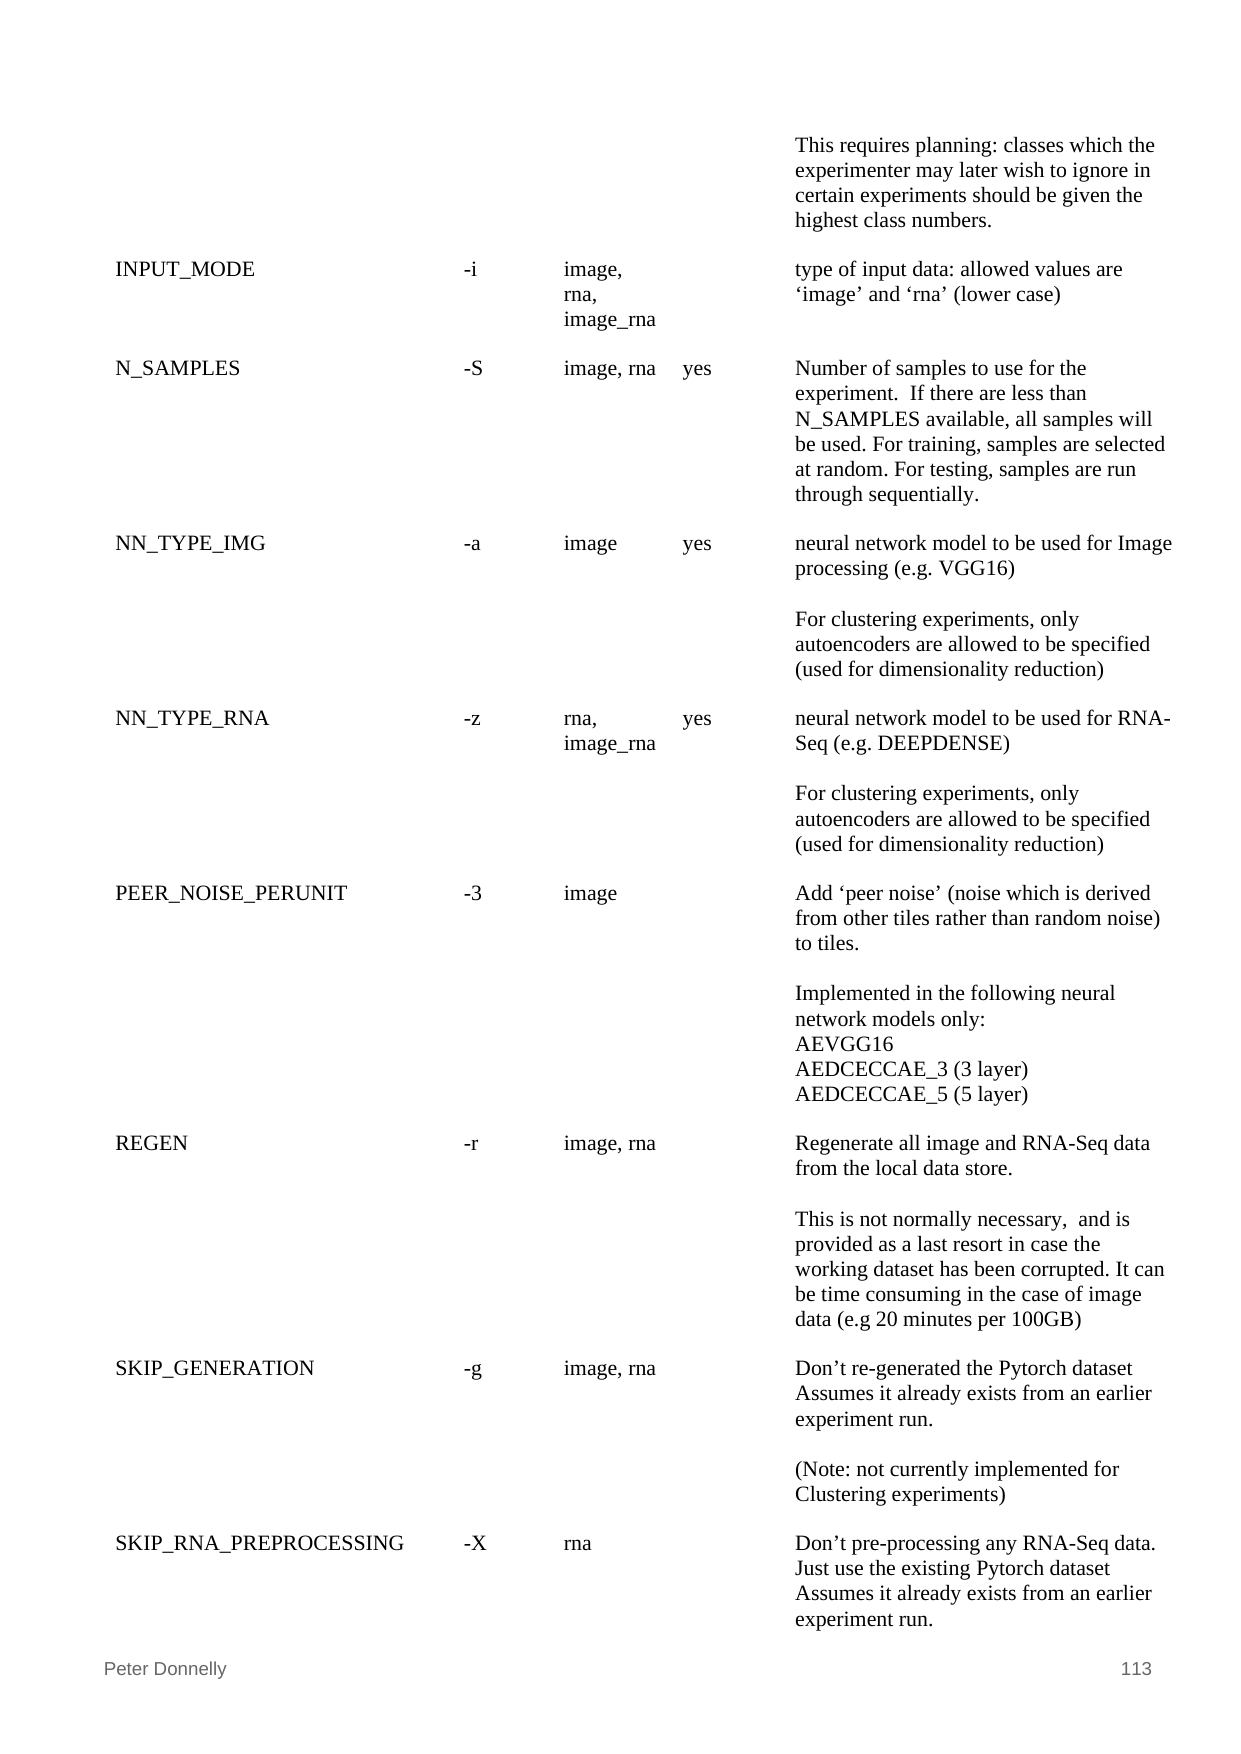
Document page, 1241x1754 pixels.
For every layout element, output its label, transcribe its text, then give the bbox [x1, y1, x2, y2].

table_cell [671, 868, 783, 1118]
table_cell -i [452, 244, 552, 343]
table_cell NN_TYPE_RNA [104, 693, 452, 868]
table_cell type of input data: allowed values are ‘image’ and ‘rna’ (lower case) [783, 244, 1189, 343]
table_cell image [552, 518, 671, 693]
table_cell yes [671, 693, 783, 868]
table_cell [552, 120, 671, 244]
table_cell image, rna [552, 343, 671, 518]
table_cell -z [452, 693, 552, 868]
table_cell -S [452, 343, 552, 518]
table_cell -g [452, 1343, 552, 1518]
table_cell image, rna [552, 1118, 671, 1343]
table_cell PEER_NOISE_PERUNIT [104, 868, 452, 1118]
table_cell yes [671, 518, 783, 693]
table_cell [671, 120, 783, 244]
table_cell [104, 120, 452, 244]
table_cell Don’t re-generated the Pytorch dataset Assumes it already exists from an earlier experiment run. (Note: not currently implemented for Clustering experiments) [783, 1343, 1189, 1518]
table_cell [671, 244, 783, 343]
table_cell This requires planning: classes which the experimenter may later wish to ignore in certain experiments should be given the highest class numbers. [783, 120, 1189, 244]
table_cell image, rna, image_rna [552, 244, 671, 343]
table_cell rna [552, 1518, 671, 1642]
table_cell Number of samples to use for the experiment. If there are less than N_SAMPLES available, all samples will be used. For training, samples are selected at random. For testing, samples are run through sequentially. [783, 343, 1189, 518]
table_cell N_SAMPLES [104, 343, 452, 518]
table_cell yes [671, 343, 783, 518]
table_cell SKIP_GENERATION [104, 1343, 452, 1518]
table_cell Add ‘peer noise’ (noise which is derived from other tiles rather than random noise) to tiles. Implemented in the following neural network models only: AEVGG16 AEDCECCAE_3 (3 layer) AEDCECCAE_5 (5 layer) [783, 868, 1189, 1118]
table_cell NN_TYPE_IMG [104, 518, 452, 693]
table_cell INPUT_MODE [104, 244, 452, 343]
table_cell -X [452, 1518, 552, 1642]
table_cell SKIP_RNA_PREPROCESSING [104, 1518, 452, 1642]
table_cell [671, 1118, 783, 1343]
table_cell image [552, 868, 671, 1118]
table_cell [671, 1518, 783, 1642]
table_cell -r [452, 1118, 552, 1343]
table_cell [452, 120, 552, 244]
table_cell rna, image_rna [552, 693, 671, 868]
table_cell image, rna [552, 1343, 671, 1518]
table_cell Don’t pre-processing any RNA-Seq data. Just use the existing Pytorch dataset Assumes it already exists from an earlier experiment run. [783, 1518, 1189, 1642]
table_cell neural network model to be used for Image processing (e.g. VGG16) For clustering experiments, only autoencoders are allowed to be specified (used for dimensionality reduction) [783, 518, 1189, 693]
table_cell neural network model to be used for RNA-Seq (e.g. DEEPDENSE) For clustering experiments, only autoencoders are allowed to be specified (used for dimensionality reduction) [783, 693, 1189, 868]
table_cell Regenerate all image and RNA-Seq data from the local data store. This is not normally necessary, and is provided as a last resort in case the working dataset has been corrupted. It can be time consuming in the case of image data (e.g 20 minutes per 100GB) [783, 1118, 1189, 1343]
table_cell -a [452, 518, 552, 693]
table_cell -3 [452, 868, 552, 1118]
table_cell [671, 1343, 783, 1518]
table_cell REGEN [104, 1118, 452, 1343]
